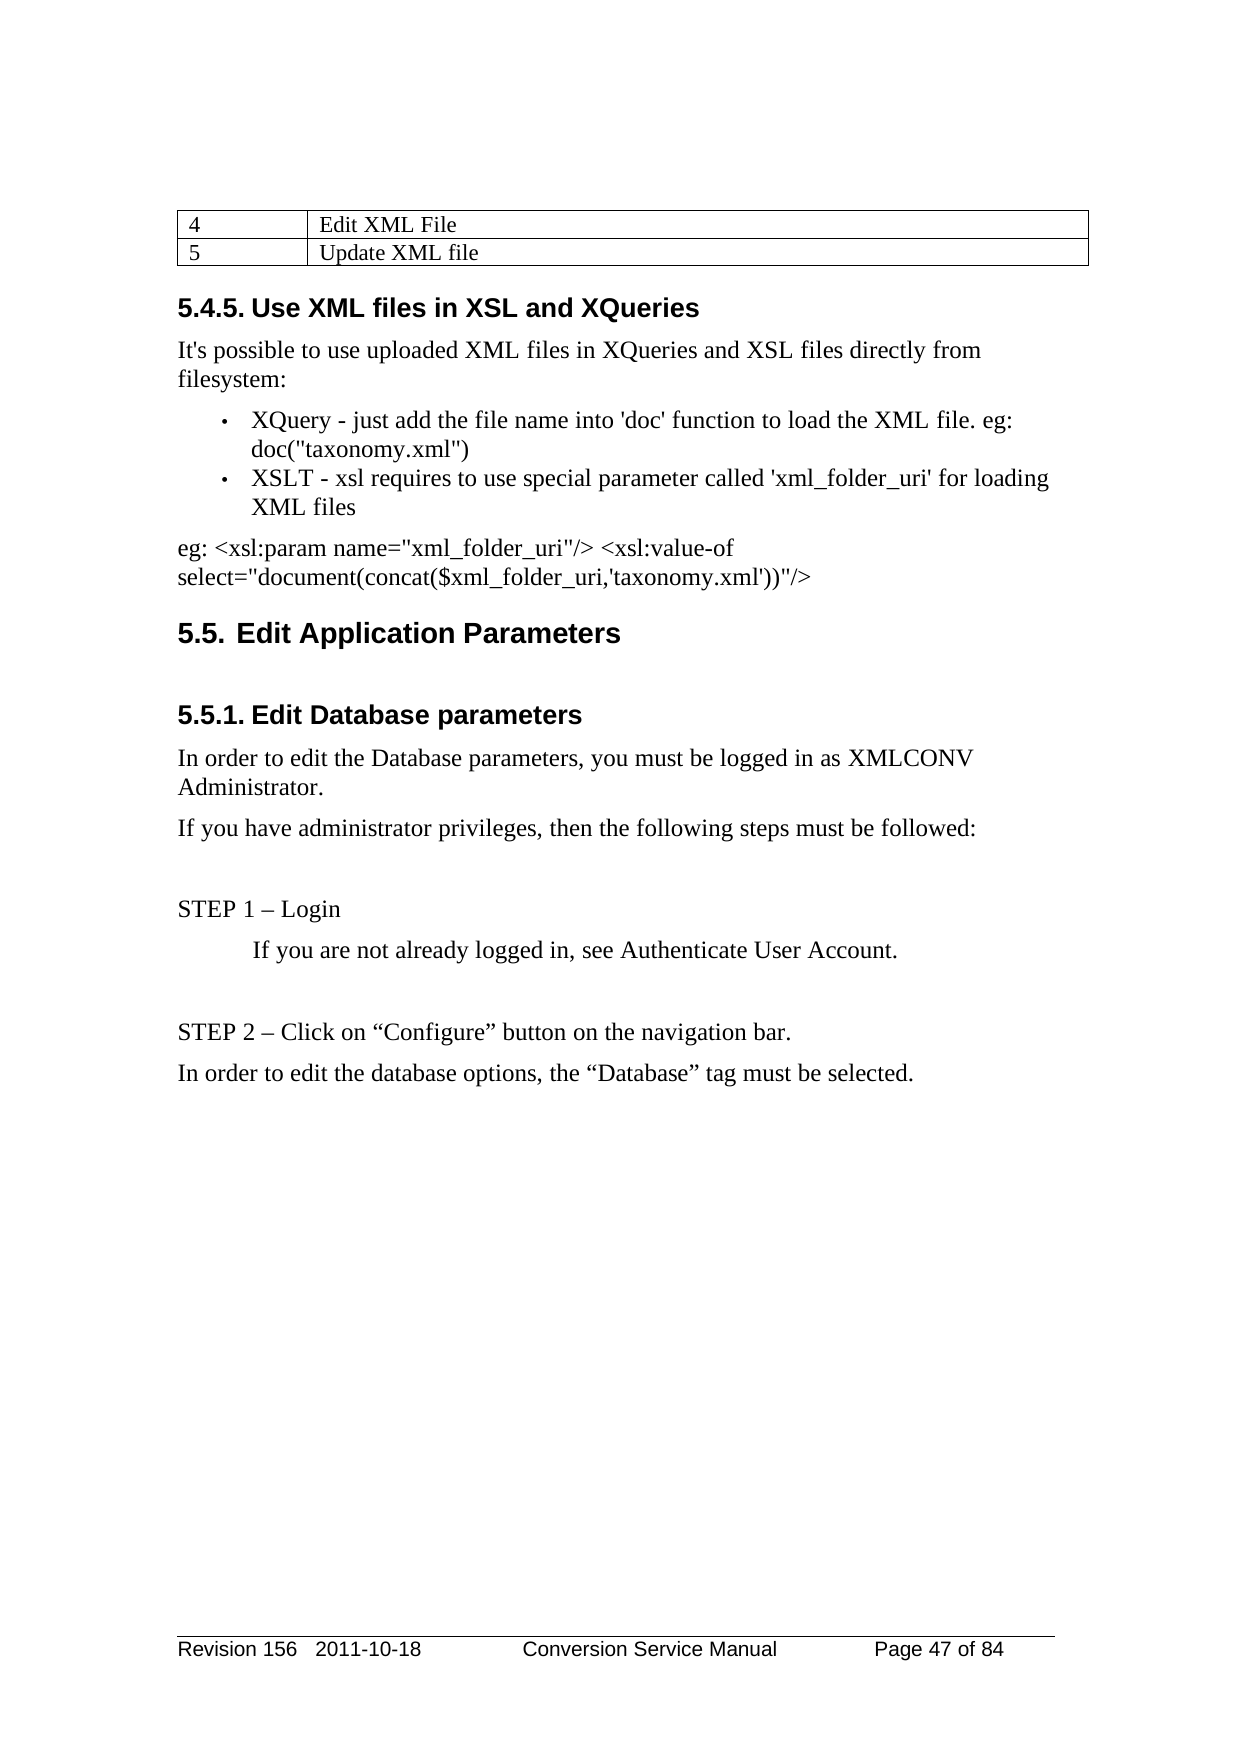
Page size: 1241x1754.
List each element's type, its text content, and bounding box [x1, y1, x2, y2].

subtitle Use XML files in XSL and XQueries [177, 291, 1092, 322]
table_cell Update XML file [308, 239, 1088, 265]
text It's possible to use uploaded XML files in XQueries and XSL files directly from filesystem: [177, 335, 1092, 393]
text eg: <xsl:param name="xml_folder_uri"/> <xsl:value-of select="document(concat($xml_folder_uri,'taxonomy.xml'))"/> [177, 533, 1092, 591]
text If you have administrator privileges, then the following steps must be followed: [177, 813, 1092, 842]
table_cell 5 [178, 239, 307, 265]
subtitle Edit Database parameters [177, 699, 1092, 730]
subtitle Edit Application Parameters [177, 616, 1092, 649]
text If you are not already logged in, see Authenticate User Account. [177, 935, 1092, 964]
list XSLT - xsl requires to use special parameter called 'xml_folder_uri' for loading XML files [221, 463, 1092, 521]
text STEP 1 – Login [177, 894, 1092, 923]
text In order to edit the database options, the “Database” tag must be selected. [177, 1058, 1092, 1087]
list XQuery - just add the file name into 'doc' function to load the XML file. eg: doc("taxonomy.xml") [221, 405, 1092, 463]
text In order to edit the Database parameters, you must be logged in as XMLCONV Administrator. [177, 743, 1092, 801]
table_cell 4 [178, 211, 307, 238]
table_cell Edit XML File [308, 211, 1088, 238]
text STEP 2 – Click on “Configure” button on the navigation bar. [177, 1017, 1092, 1046]
